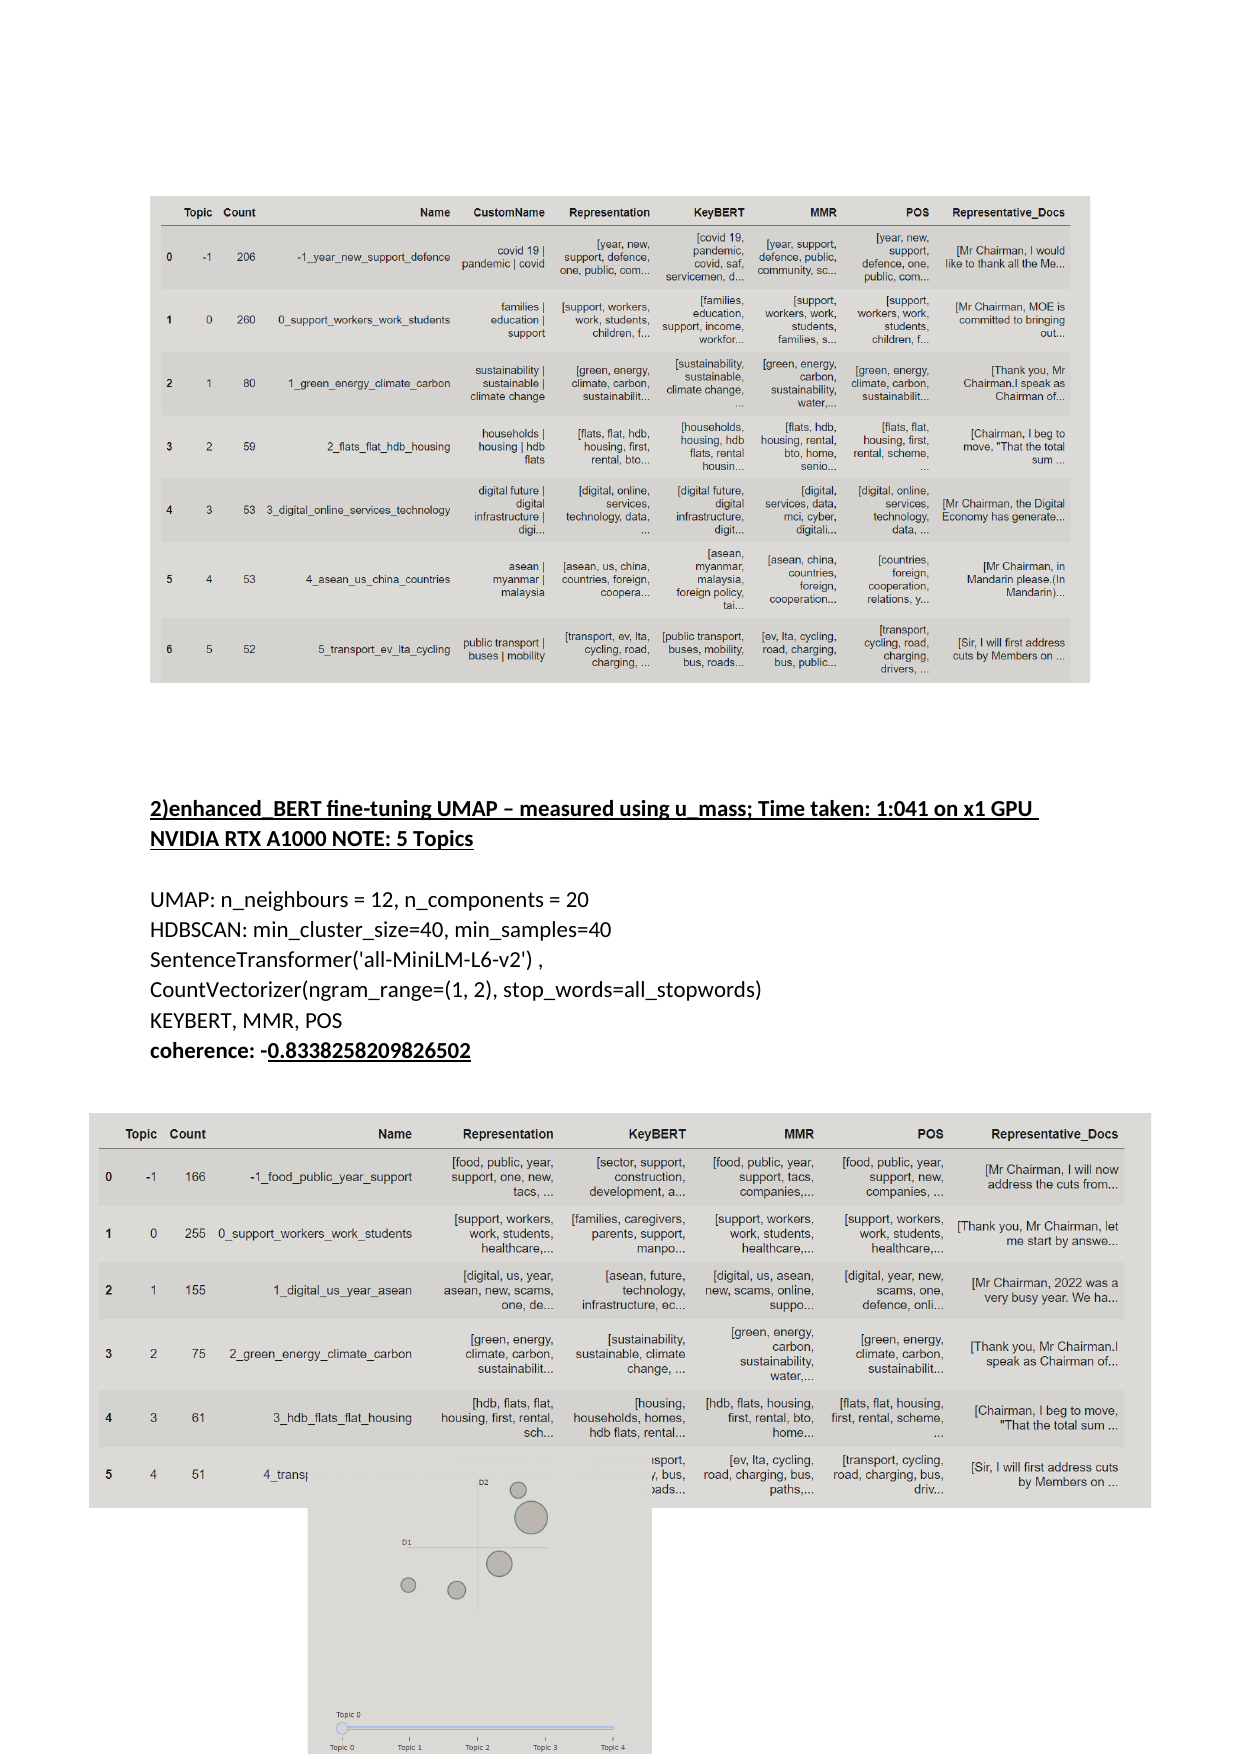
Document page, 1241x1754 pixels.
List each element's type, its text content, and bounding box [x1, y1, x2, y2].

text UMAP: n_neighbours = 12, n_components = 20 [150, 885, 1090, 913]
picture [150, 196, 1091, 683]
text HDBSCAN: min_cluster_size=40, min_samples=40 [150, 915, 1090, 943]
text KEYBERT, MMR, POS [150, 1006, 1090, 1034]
picture [89, 1113, 1152, 1754]
text SentenceTransformer('all-MiniLM-L6-v2') , [150, 945, 1090, 973]
text coherence: -0.8338258209826502 [150, 1036, 1090, 1064]
text 2)enhanced_BERT fine-tuning UMAP – measured using u_mass; Time taken: 1:041 on x1 GPU NVIDIA RTX A1000 NOTE: 5 Topics [150, 794, 1090, 852]
text CountVectorizer(ngram_range=(1, 2), stop_words=all_stopwords) [150, 976, 1090, 1003]
